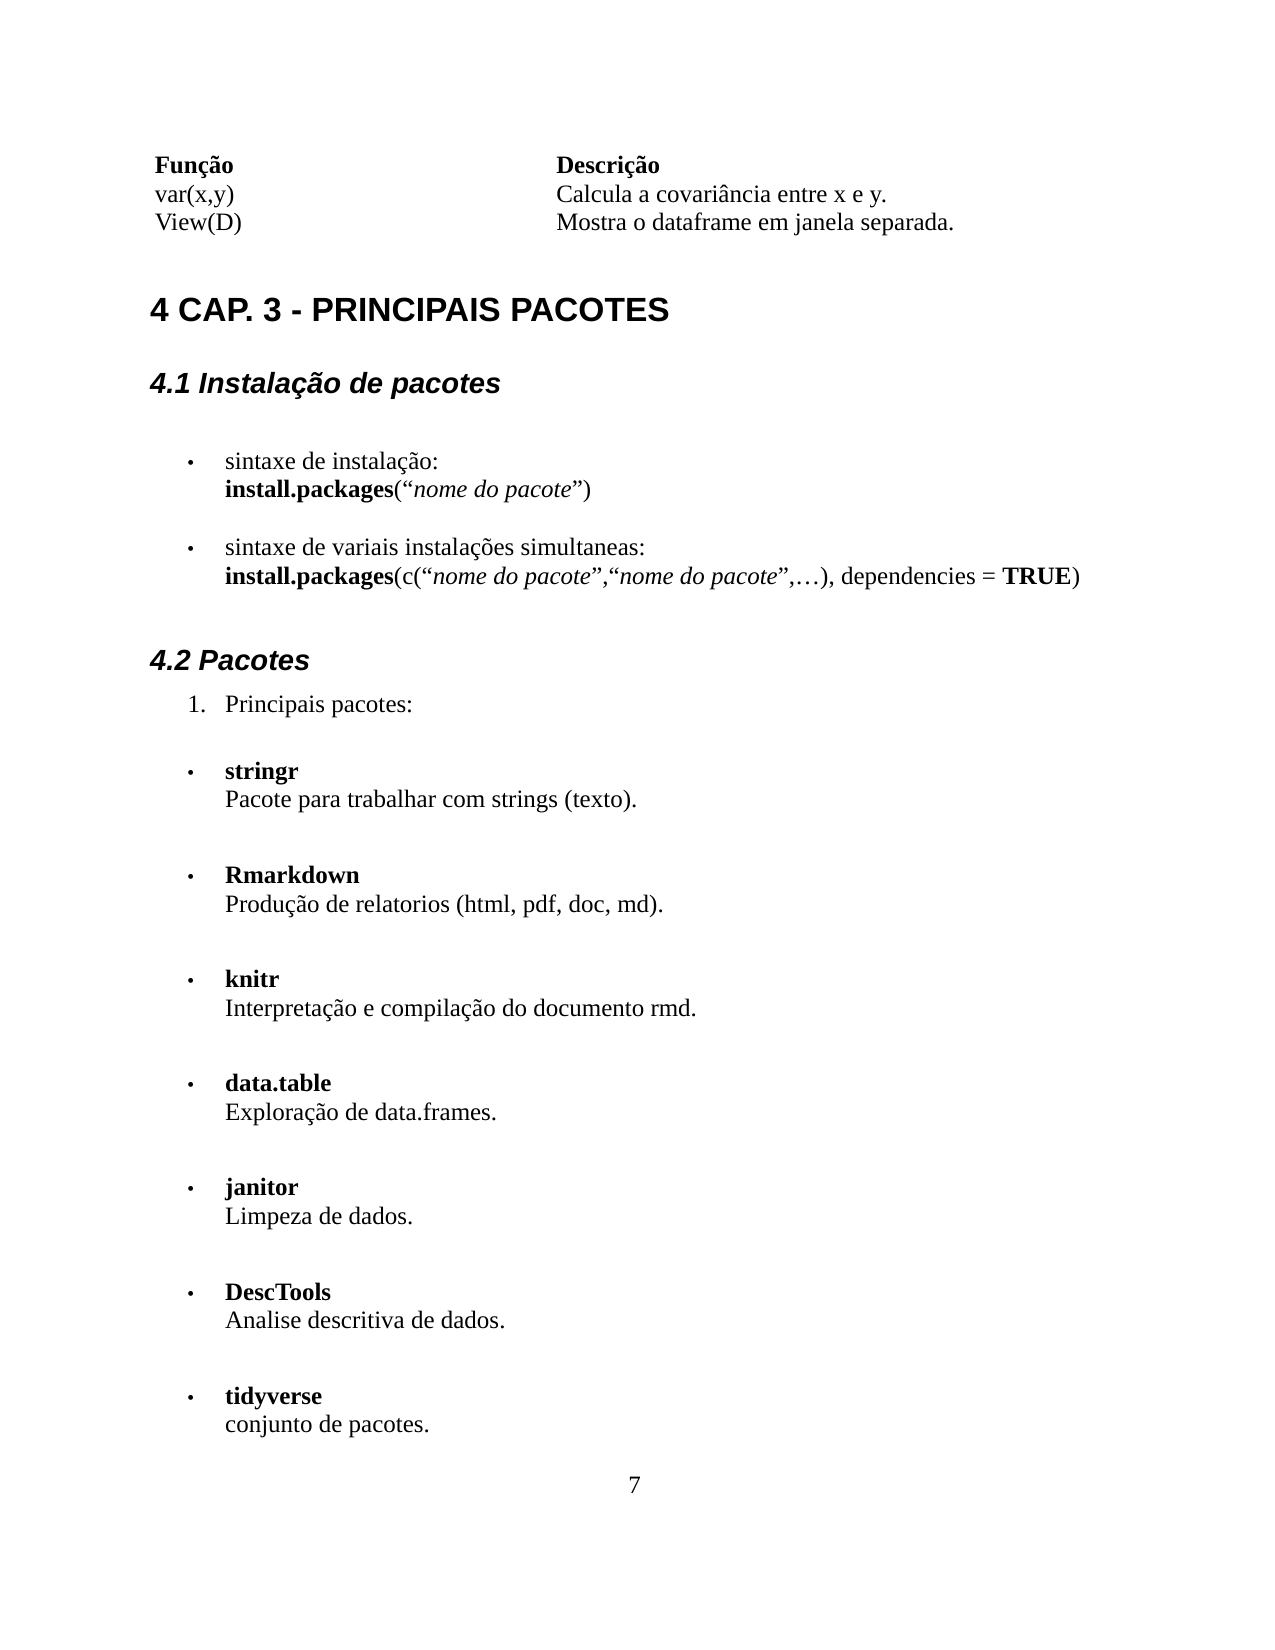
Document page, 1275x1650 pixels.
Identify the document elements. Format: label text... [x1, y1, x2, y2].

list DescTools Analise descritiva de dados. [187, 1277, 1125, 1363]
list sintaxe de variais instalações simultaneas: install.packages(c(“nome do pacote”,“nome do pacote”,…), dependencies = TRUE) [187, 532, 1125, 618]
list Rmarkdown Produção de relatorios (html, pdf, doc, md). [187, 860, 1125, 946]
list tidyverse conjunto de pacotes. [187, 1381, 1125, 1438]
table_cell Mostra o dataframe em janela separada. [551, 208, 1125, 236]
list Principais pacotes: [187, 689, 1125, 747]
list sintaxe de instalação: install.packages(“nome do pacote”) [187, 446, 1125, 532]
list stringr Pacote para trabalhar com strings (texto). [187, 756, 1125, 842]
subtitle 4.2 Pacotes [150, 643, 1125, 677]
table_header Função [150, 150, 551, 179]
table_cell var(x,y) [150, 179, 551, 207]
table_cell View(D) [150, 208, 551, 236]
list janitor Limpeza de dados. [187, 1172, 1125, 1259]
list data.table Exploração de data.frames. [187, 1068, 1125, 1154]
table_header Descrição [551, 150, 1125, 179]
subtitle 4 CAP. 3 - PRINCIPAIS PACOTES [150, 290, 1125, 329]
table_cell Calcula a covariância entre x e y. [551, 179, 1125, 207]
subtitle 4.1 Instalação de pacotes [150, 366, 1125, 433]
list knitr Interpretação e compilação do documento rmd. [187, 964, 1125, 1050]
